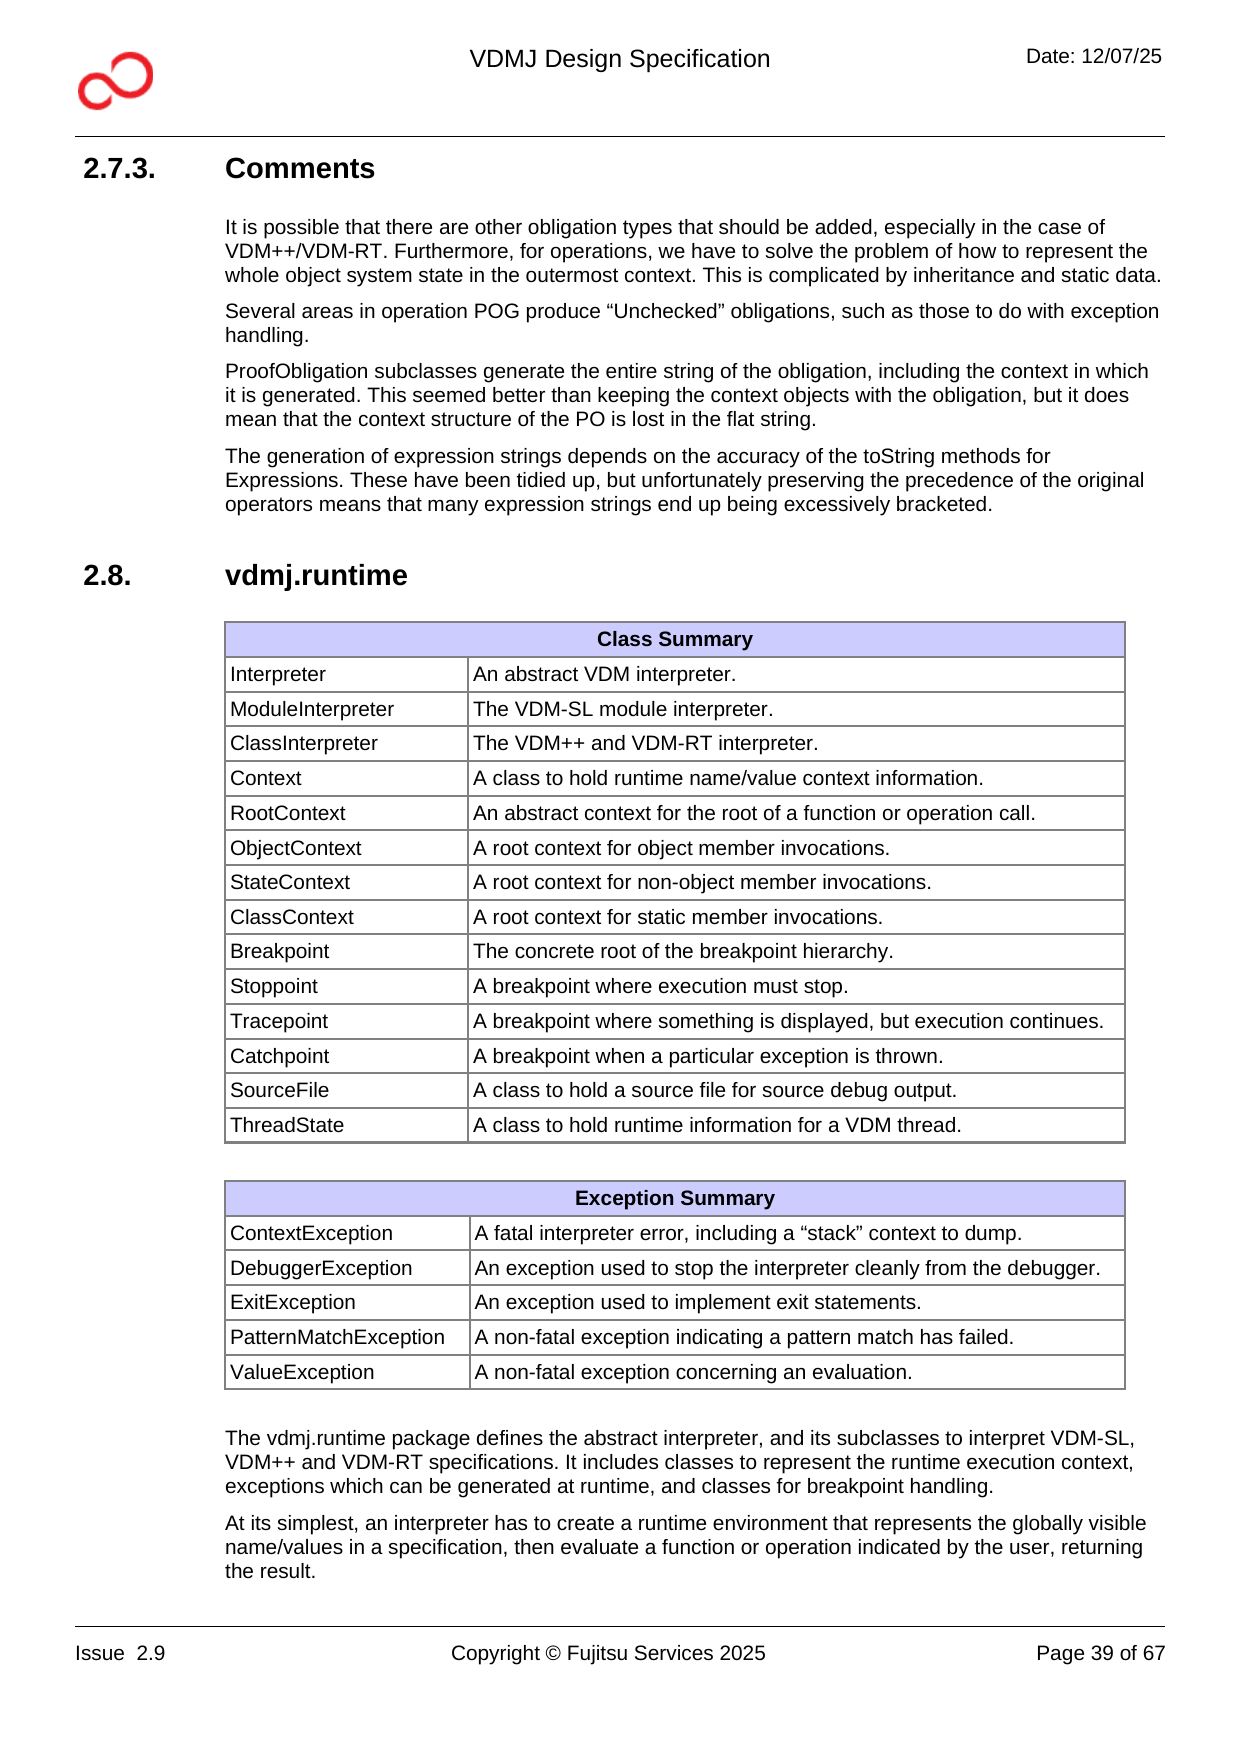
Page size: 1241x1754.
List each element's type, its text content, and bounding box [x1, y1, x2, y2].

table_cell A root context for non-object member invocations. [469, 866, 1124, 899]
table_cell A root context for object member invocations. [469, 831, 1124, 864]
table_cell Interpreter [226, 658, 467, 691]
table_cell A root context for static member invocations. [469, 901, 1124, 933]
table_cell ObjectContext [226, 831, 467, 864]
table_cell The VDM++ and VDM-RT interpreter. [469, 727, 1124, 760]
text Several areas in operation POG produce “Unchecked” obligations, such as those to do with exception handling. [225, 299, 1165, 347]
table_cell ExitException [226, 1286, 469, 1319]
table_cell A class to hold a source file for source debug output. [469, 1074, 1124, 1107]
table_cell ClassInterpreter [226, 727, 467, 760]
table_header Exception Summary [226, 1182, 1124, 1215]
table_cell Stoppoint [226, 970, 467, 1003]
table_cell StateContext [226, 866, 467, 899]
table_cell An exception used to implement exit statements. [471, 1286, 1124, 1319]
table_cell An exception used to stop the interpreter cleanly from the debugger. [471, 1251, 1124, 1284]
table_cell ValueException [226, 1356, 469, 1388]
text It is possible that there are other obligation types that should be added, especially in the case of VDM++/VDM-RT. Furthermore, for operations, we have to solve the problem of how to represent the whole object system state in the outermost context. This is complicated by inheritance and static data. [225, 215, 1165, 287]
text The vdmj.runtime package defines the abstract interpreter, and its subclasses to interpret VDM-SL, VDM++ and VDM-RT specifications. It includes classes to represent the runtime execution context, exceptions which can be generated at runtime, and classes for breakpoint handling. [225, 1427, 1165, 1498]
table_cell Breakpoint [226, 935, 467, 968]
table_cell A non-fatal exception concerning an evaluation. [471, 1356, 1124, 1388]
subtitle Comments [75, 152, 1165, 185]
table_cell ModuleInterpreter [226, 693, 467, 725]
table_cell A breakpoint where something is displayed, but execution continues. [469, 1005, 1124, 1037]
table_cell The concrete root of the breakpoint hierarchy. [469, 935, 1124, 968]
table_cell A class to hold runtime information for a VDM thread. [469, 1109, 1124, 1141]
table_cell A class to hold runtime name/value context information. [469, 762, 1124, 794]
table_cell Tracepoint [226, 1005, 467, 1037]
text At its simplest, an interpreter has to create a runtime environment that represents the globally visible name/values in a specification, then evaluate a function or operation indicated by the user, returning the result. [225, 1511, 1165, 1583]
table_cell Context [226, 762, 467, 794]
table_cell Catchpoint [226, 1040, 467, 1072]
subtitle vdmj.runtime [75, 558, 1165, 591]
text The generation of expression strings depends on the accuracy of the toString methods for Expressions. These have been tidied up, but unfortunately preserving the precedence of the original operators means that many expression strings end up being excessively bracketed. [225, 444, 1165, 516]
table_cell ContextException [226, 1217, 469, 1249]
text ProofObligation subclasses generate the entire string of the obligation, including the context in which it is generated. This seemed better than keeping the context objects with the obligation, but it does mean that the context structure of the PO is lost in the flat string. [225, 360, 1165, 432]
table_cell SourceFile [226, 1074, 467, 1107]
table_cell RootContext [226, 797, 467, 829]
table_cell The VDM-SL module interpreter. [469, 693, 1124, 725]
table_header Class Summary [226, 623, 1124, 656]
table_cell A fatal interpreter error, including a “stack” context to dump. [471, 1217, 1124, 1249]
table_cell A breakpoint where execution must stop. [469, 970, 1124, 1003]
table_cell ThreadState [226, 1109, 467, 1141]
picture [78, 44, 153, 120]
table_cell PatternMatchException [226, 1321, 469, 1353]
table_cell An abstract context for the root of a function or operation call. [469, 797, 1124, 829]
table_cell An abstract VDM interpreter. [469, 658, 1124, 691]
table_cell A non-fatal exception indicating a pattern match has failed. [471, 1321, 1124, 1353]
table_cell A breakpoint when a particular exception is thrown. [469, 1040, 1124, 1072]
table_cell ClassContext [226, 901, 467, 933]
table_cell DebuggerException [226, 1251, 469, 1284]
